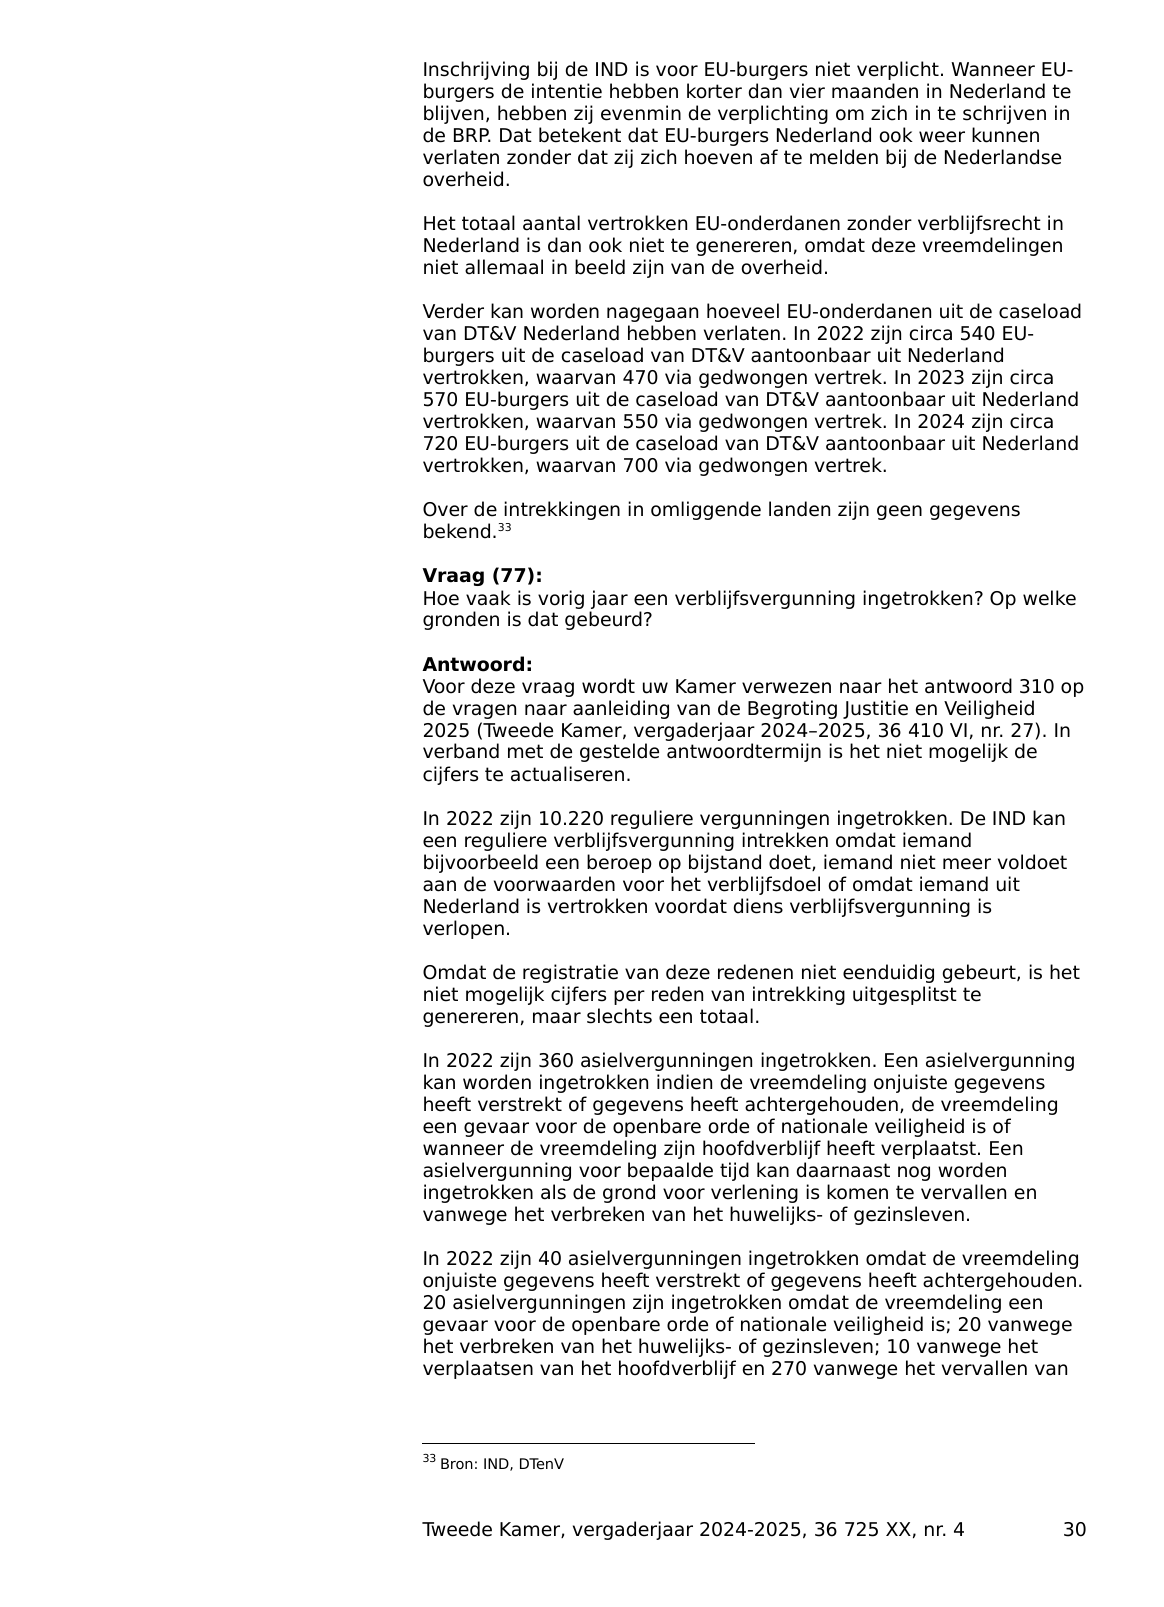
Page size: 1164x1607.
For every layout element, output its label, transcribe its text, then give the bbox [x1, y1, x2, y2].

text Het totaal aantal vertrokken EU-onderdanen zonder verblijfsrecht in Nederland is dan ook niet te genereren, omdat deze vreemdelingen niet allemaal in beeld zijn van de overheid. [422, 213, 1087, 279]
text In 2022 zijn 40 asielvergunningen ingetrokken omdat de vreemdeling onjuiste gegevens heeft verstrekt of gegevens heeft achtergehouden. 20 asielvergunningen zijn ingetrokken omdat de vreemdeling een gevaar voor de openbare orde of nationale veiligheid is; 20 vanwege het verbreken van het huwelijks- of gezinsleven; 10 vanwege het verplaatsen van het hoofdverblijf en 270 vanwege het vervallen van [422, 1248, 1087, 1380]
text Inschrijving bij de IND is voor EU-burgers niet verplicht. Wanneer EU-burgers de intentie hebben korter dan vier maanden in Nederland te blijven, hebben zij evenmin de verplichting om zich in te schrijven in de BRP. Dat betekent dat EU-burgers Nederland ook weer kunnen verlaten zonder dat zij zich hoeven af te melden bij de Nederlandse overheid. [422, 59, 1087, 191]
text Omdat de registratie van deze redenen niet eenduidig gebeurt, is het niet mogelijk cijfers per reden van intrekking uitgesplitst te genereren, maar slechts een totaal. [422, 962, 1087, 1028]
text Bron: IND, DTenV [422, 1452, 1087, 1474]
text Antwoord: [422, 653, 1087, 676]
text Verder kan worden nagegaan hoeveel EU-onderdanen uit de caseload van DT&V Nederland hebben verlaten. In 2022 zijn circa 540 EU-burgers uit de caseload van DT&V aantoonbaar uit Nederland vertrokken, waarvan 470 via gedwongen vertrek. In 2023 zijn circa 570 EU-burgers uit de caseload van DT&V aantoonbaar uit Nederland vertrokken, waarvan 550 via gedwongen vertrek. In 2024 zijn circa 720 EU-burgers uit de caseload van DT&V aantoonbaar uit Nederland vertrokken, waarvan 700 via gedwongen vertrek. [422, 301, 1087, 477]
text Over de intrekkingen in omliggende landen zijn geen gegevens bekend. [422, 499, 1087, 543]
text Voor deze vraag wordt uw Kamer verwezen naar het antwoord 310 op de vragen naar aanleiding van de Begroting Justitie en Veiligheid 2025 (Tweede Kamer, vergaderjaar 2024–2025, 36 410 VI, nr. 27). In verband met de gestelde antwoordtermijn is het niet mogelijk de cijfers te actualiseren. [422, 676, 1087, 785]
text Vraag (77): [422, 565, 1087, 587]
text Hoe vaak is vorig jaar een verblijfsvergunning ingetrokken? Op welke gronden is dat gebeurd? [422, 587, 1087, 631]
text In 2022 zijn 360 asielvergunningen ingetrokken. Een asielvergunning kan worden ingetrokken indien de vreemdeling onjuiste gegevens heeft verstrekt of gegevens heeft achtergehouden, de vreemdeling een gevaar voor de openbare orde of nationale veiligheid is of wanneer de vreemdeling zijn hoofdverblijf heeft verplaatst. Een asielvergunning voor bepaalde tijd kan daarnaast nog worden ingetrokken als de grond voor verlening is komen te vervallen en vanwege het verbreken van het huwelijks- of gezinsleven. [422, 1050, 1087, 1226]
text In 2022 zijn 10.220 reguliere vergunningen ingetrokken. De IND kan een reguliere verblijfsvergunning intrekken omdat iemand bijvoorbeeld een beroep op bijstand doet, iemand niet meer voldoet aan de voorwaarden voor het verblijfsdoel of omdat iemand uit Nederland is vertrokken voordat diens verblijfsvergunning is verlopen. [422, 808, 1087, 939]
